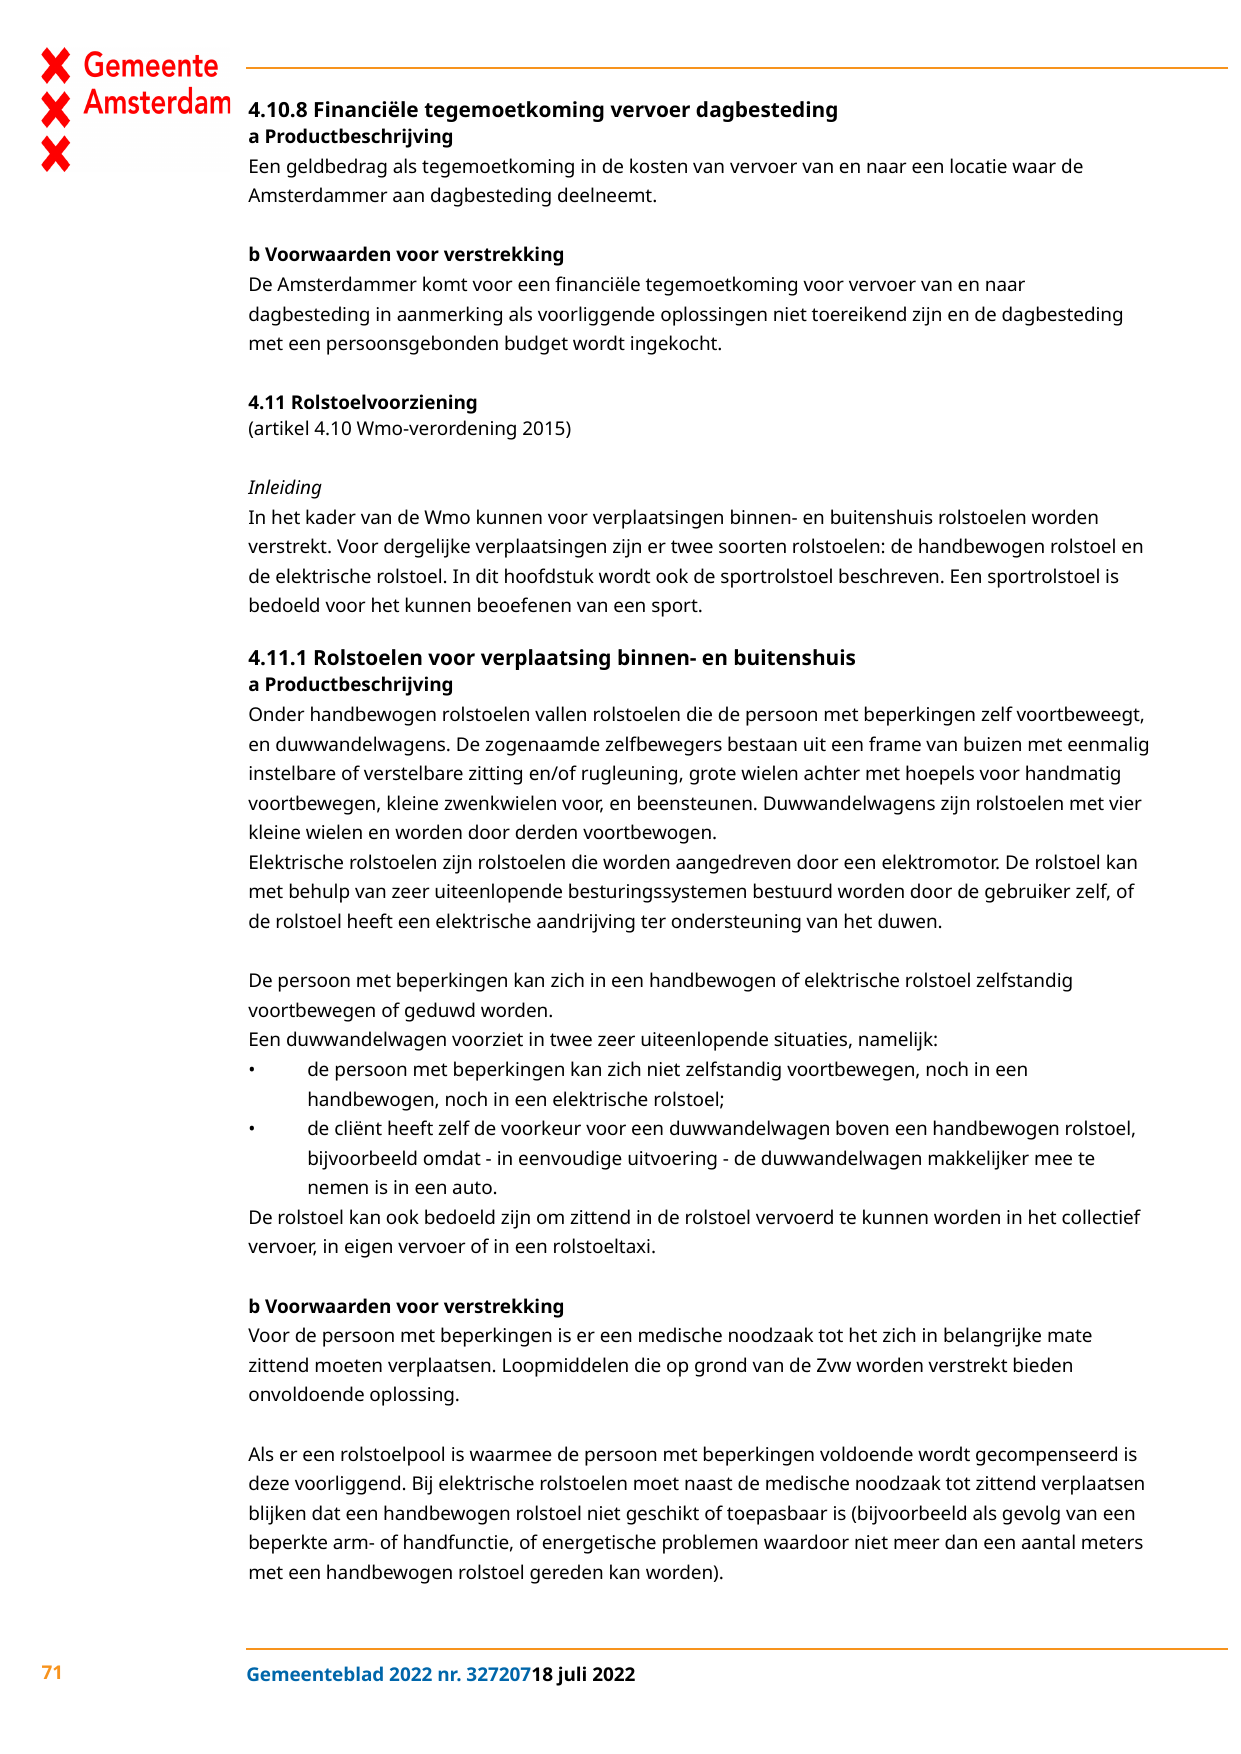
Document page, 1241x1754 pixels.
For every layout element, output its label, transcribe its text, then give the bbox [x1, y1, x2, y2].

text Onder handbewogen rolstoelen vallen rolstoelen die de persoon met beperkingen zelf voortbeweegt, en duwwandelwagens. De zogenaamde zelfbewegers bestaan uit een frame van buizen met eenmalig instelbare of verstelbare zitting en/of rugleuning, grote wielen achter met hoepels voor handmatig voortbewegen, kleine zwenkwielen voor, en beensteunen. Duwwandelwagens zijn rolstoelen met vier kleine wielen en worden door derden voortbewogen. [248, 701, 1152, 845]
text Inleiding [248, 474, 1152, 500]
text a Productbeschrijving [248, 123, 1152, 149]
text Een duwwandelwagen voorziet in twee zeer uiteenlopende situaties, namelijk: [248, 1027, 1152, 1052]
text 4.10.8 Financiële tegemoetkoming vervoer dagbesteding [248, 95, 1152, 123]
text b Voorwaarden voor verstrekking [248, 1293, 1152, 1318]
text Elektrische rolstoelen zijn rolstoelen die worden aangedreven door een elektromotor. De rolstoel kan met behulp van zeer uiteenlopende besturingssystemen bestuurd worden door de gebruiker zelf, of de rolstoel heeft een elektrische aandrijving ter ondersteuning van het duwen. [248, 849, 1152, 934]
text De Amsterdammer komt voor een financiële tegemoetkoming voor vervoer van en naar dagbesteding in aanmerking als voorliggende oplossingen niet toereikend zijn en de dagbesteding met een persoonsgebonden budget wordt ingekocht. [248, 271, 1152, 356]
text De rolstoel kan ook bedoeld zijn om zittend in de rolstoel vervoerd te kunnen worden in het collectief vervoer, in eigen vervoer of in een rolstoeltaxi. [248, 1204, 1152, 1259]
list de cliënt heeft zelf de voorkeur voor een duwwandelwagen boven een handbewogen rolstoel, bijvoorbeeld omdat - in eenvoudige uitvoering - de duwwandelwagen makkelijker mee te nemen is in een auto. [248, 1115, 1152, 1200]
list de persoon met beperkingen kan zich niet zelfstandig voortbewegen, noch in een handbewogen, noch in een elektrische rolstoel; [248, 1056, 1152, 1111]
text Voor de persoon met beperkingen is er een medische noodzaak tot het zich in belangrijke mate zittend moeten verplaatsen. Loopmiddelen die op grond van de Zvw worden verstrekt bieden onvoldoende oplossing. [248, 1322, 1152, 1407]
text b Voorwaarden voor verstrekking [248, 242, 1152, 267]
picture [41, 47, 231, 172]
text 4.11 Rolstoelvoorziening [248, 389, 1152, 415]
text Als er een rolstoelpool is waarmee de persoon met beperkingen voldoende wordt gecompenseerd is deze voorliggend. Bij elektrische rolstoelen moet naast de medische noodzaak tot zittend verplaatsen blijken dat een handbewogen rolstoel niet geschikt of toepasbaar is (bijvoorbeeld als gevolg van een beperkte arm- of handfunctie, of energetische problemen waardoor niet meer dan een aantal meters met een handbewogen rolstoel gereden kan worden). [248, 1441, 1152, 1585]
text In het kader van de Wmo kunnen voor verplaatsingen binnen- en buitenshuis rolstoelen worden verstrekt. Voor dergelijke verplaatsingen zijn er twee soorten rolstoelen: de handbewogen rolstoel en de elektrische rolstoel. In dit hoofdstuk wordt ook de sportrolstoel beschreven. Een sportrolstoel is bedoeld voor het kunnen beoefenen van een sport. [248, 504, 1152, 618]
text a Productbeschrijving [248, 672, 1152, 697]
text (artikel 4.10 Wmo-verordening 2015) [248, 415, 1152, 441]
text 4.11.1 Rolstoelen voor verplaatsing binnen- en buitenshuis [248, 643, 1152, 672]
text Een geldbedrag als tegemoetkoming in de kosten van vervoer van en naar een locatie waar de Amsterdammer aan dagbesteding deelneemt. [248, 153, 1152, 208]
text De persoon met beperkingen kan zich in een handbewogen of elektrische rolstoel zelfstandig voortbewegen of geduwd worden. [248, 967, 1152, 1023]
